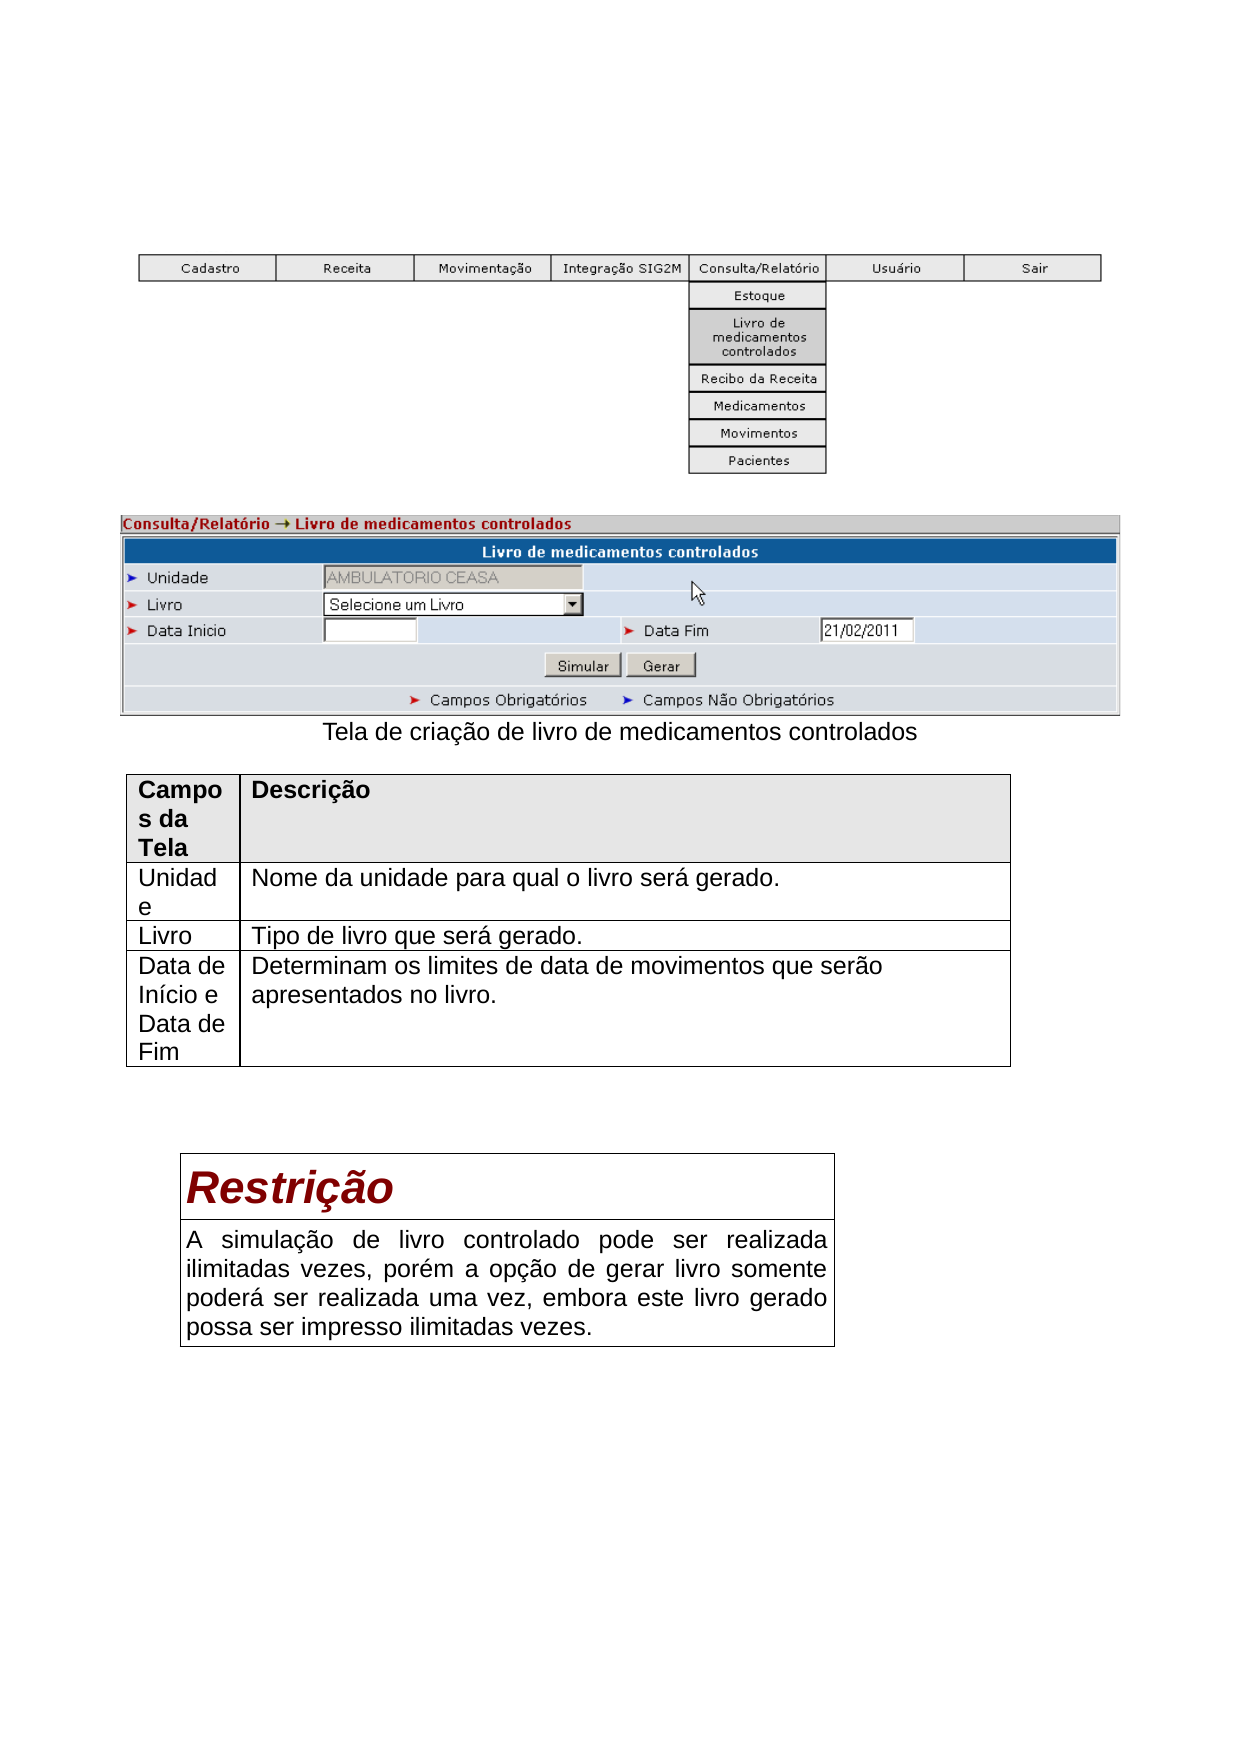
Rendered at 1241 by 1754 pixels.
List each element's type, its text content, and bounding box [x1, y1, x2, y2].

table_cell Nome da unidade para qual o livro será gerado. [241, 863, 1010, 920]
table_header Campos da Tela [127, 775, 239, 862]
table_cell Unidade [127, 863, 239, 920]
table_cell Tipo de livro que será gerado. [241, 921, 1010, 950]
picture [134, 251, 1104, 476]
table_cell Livro [127, 921, 239, 950]
table_cell Determinam os limites de data de movimentos que serão apresentados no livro. [241, 951, 1010, 1066]
table_cell A simulação de livro controlado pode ser realizada ilimitadas vezes, porém a opção de gerar livro somente poderá ser realizada uma vez, embora este livro gerado possa ser impresso ilimitadas vezes. [181, 1220, 834, 1346]
table_cell Data de Início e Data de Fim [127, 951, 239, 1066]
table_header Descrição [241, 775, 1010, 862]
picture [120, 515, 1121, 716]
table_header Restrição [181, 1154, 834, 1218]
text Tela de criação de livro de medicamentos controlados [118, 717, 1122, 746]
